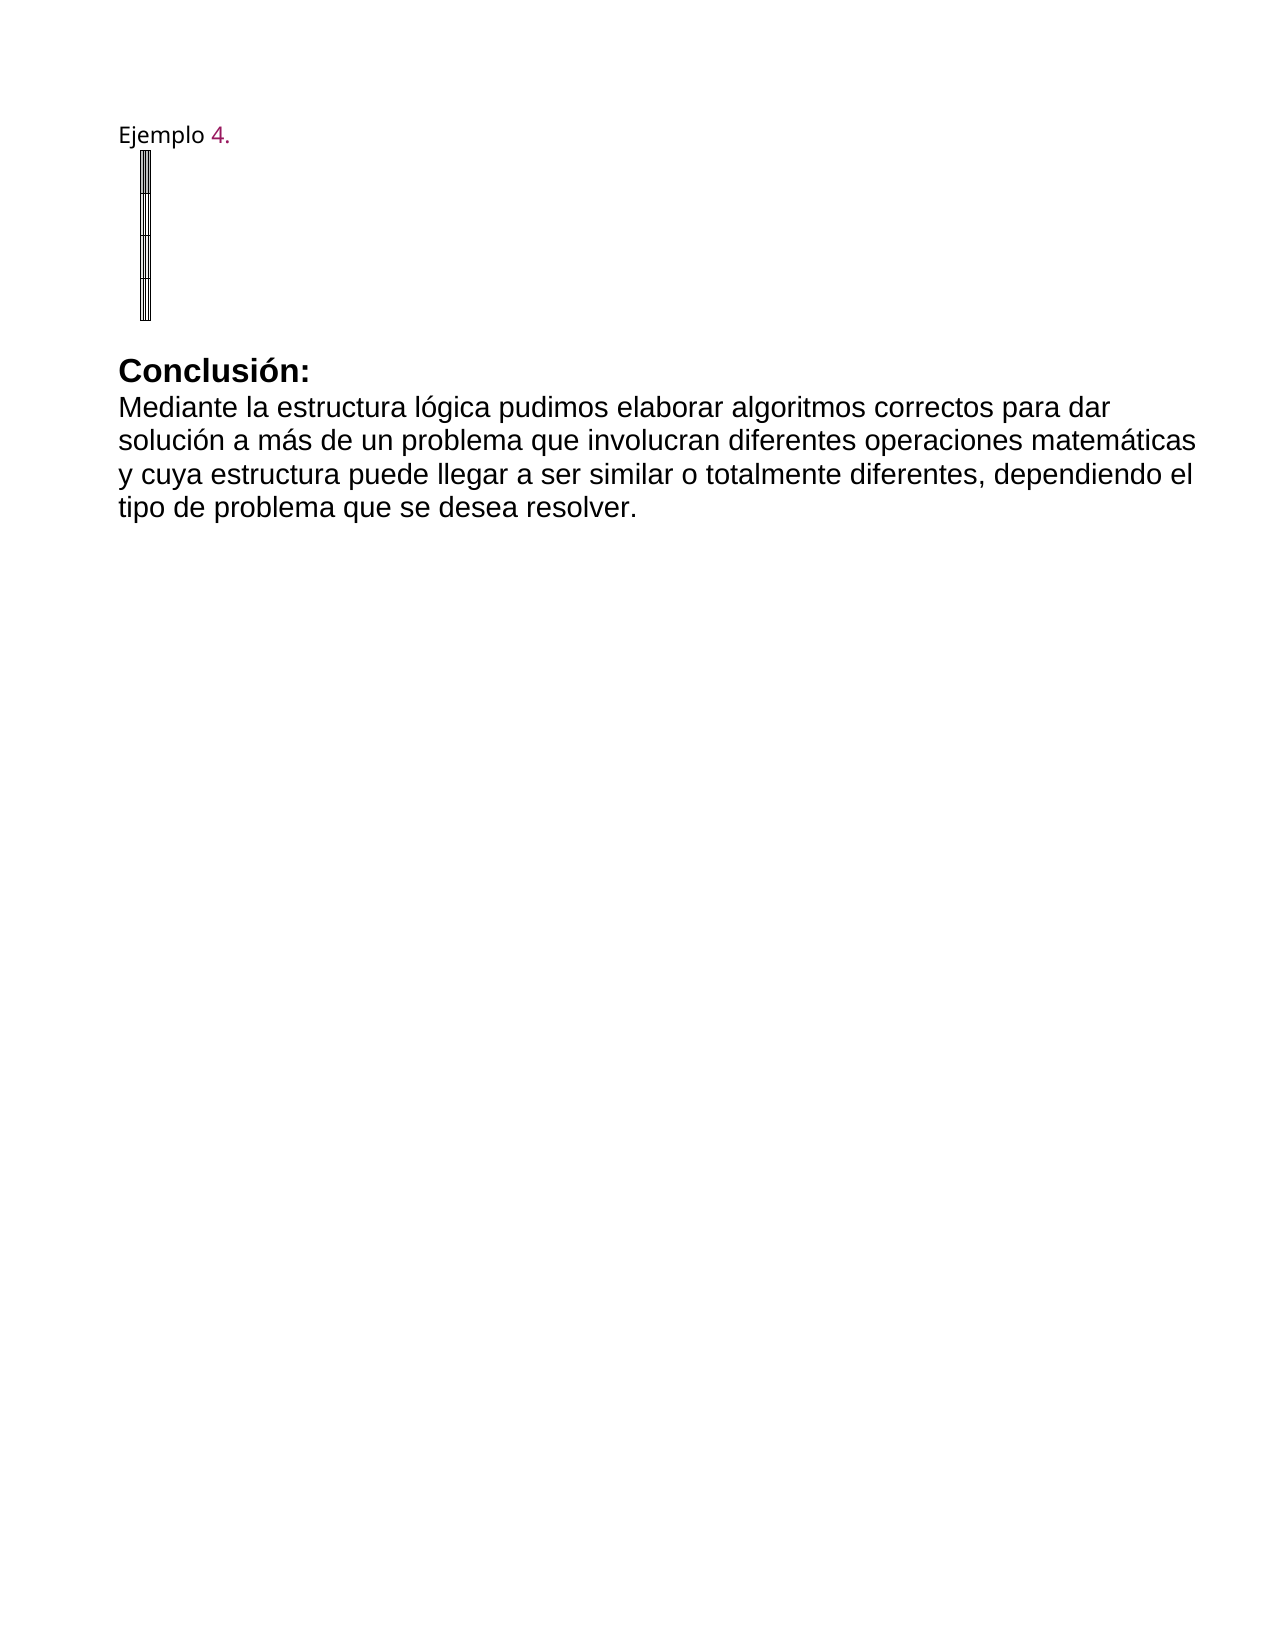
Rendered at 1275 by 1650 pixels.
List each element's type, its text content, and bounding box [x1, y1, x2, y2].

text Conclusión: [118, 351, 1205, 390]
text Ejemplo 4. [118, 119, 1205, 150]
text Mediante la estructura lógica pudimos elaborar algoritmos correctos para dar solución a más de un problema que involucran diferentes operaciones matemáticas y cuya estructura puede llegar a ser similar o totalmente diferentes, dependiendo el tipo de problema que se desea resolver. [118, 390, 1205, 524]
